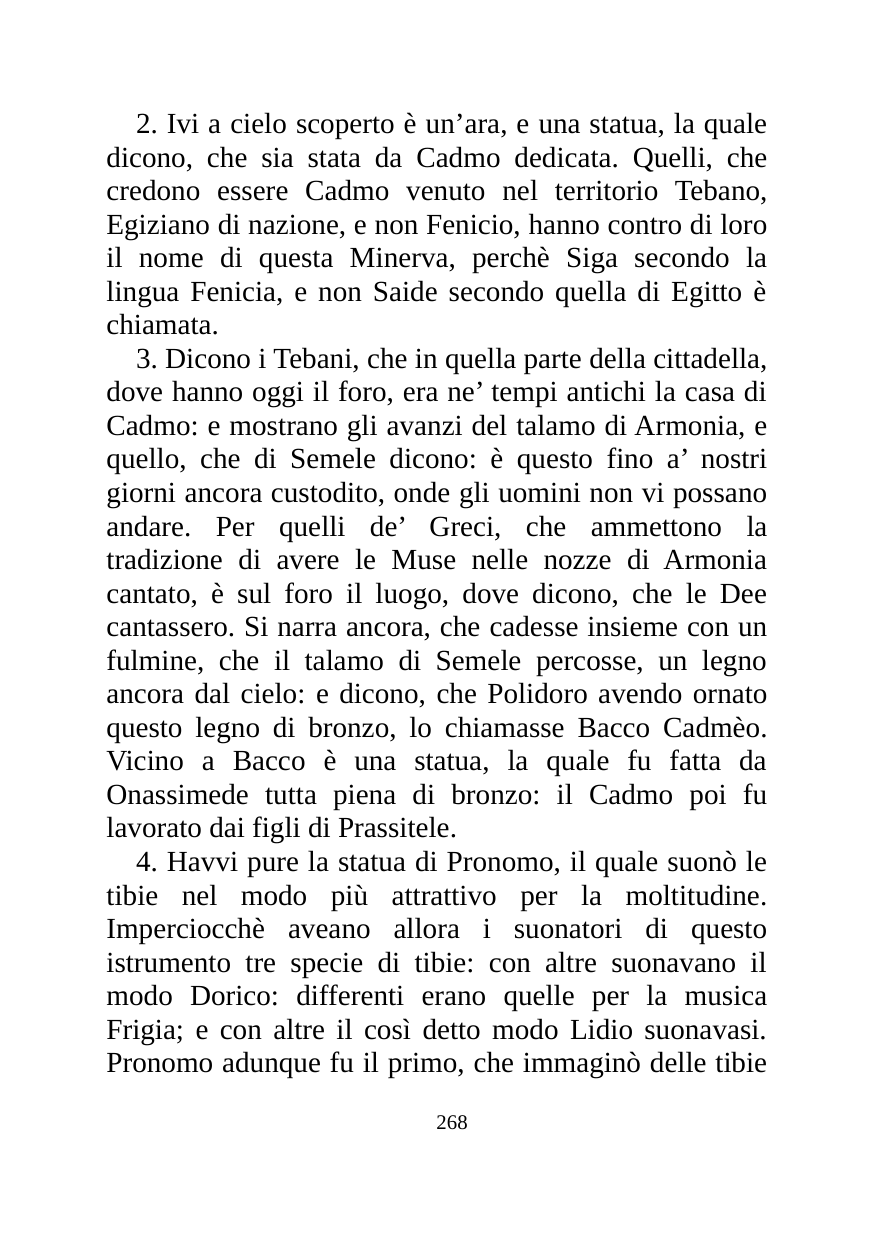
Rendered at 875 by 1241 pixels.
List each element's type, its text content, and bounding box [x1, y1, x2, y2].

text 4. Havvi pure la statua di Pronomo, il quale suonò le tibie nel modo più attrattivo per la moltitudine. Imperciocchè aveano allora i suonatori di questo istrumento tre specie di tibie: con altre suonavano il modo Dorico: differenti erano quelle per la musica Frigia; e con altre il così detto modo Lidio suonavasi. Pronomo adunque fu il primo, che immaginò delle tibie [106, 844, 768, 1079]
text 2. Ivi a cielo scoperto è un’ara, e una statua, la quale dicono, che sia stata da Cadmo dedicata. Quelli, che credono essere Cadmo venuto nel territorio Tebano, Egiziano di nazione, e non Fenicio, hanno contro di loro il nome di questa Minerva, perchè Siga secondo la lingua Fenicia, e non Saide secondo quella di Egitto è chiamata. [106, 106, 768, 341]
text 3. Dicono i Tebani, che in quella parte della cittadella, dove hanno oggi il foro, era ne’ tempi antichi la casa di Cadmo: e mostrano gli avanzi del talamo di Armonia, e quello, che di Semele dicono: è questo fino a’ nostri giorni ancora custodito, onde gli uomini non vi possano andare. Per quelli de’ Greci, che ammettono la tradizione di avere le Muse nelle nozze di Armonia cantato, è sul foro il luogo, dove dicono, che le Dee cantassero. Si narra ancora, che cadesse insieme con un fulmine, che il talamo di Semele percosse, un legno ancora dal cielo: e dicono, che Polidoro avendo ornato questo legno di bronzo, lo chiamasse Bacco Cadmèo. Vicino a Bacco è una statua, la quale fu fatta da Onassimede tutta piena di bronzo: il Cadmo poi fu lavorato dai figli di Prassitele. [106, 341, 768, 844]
